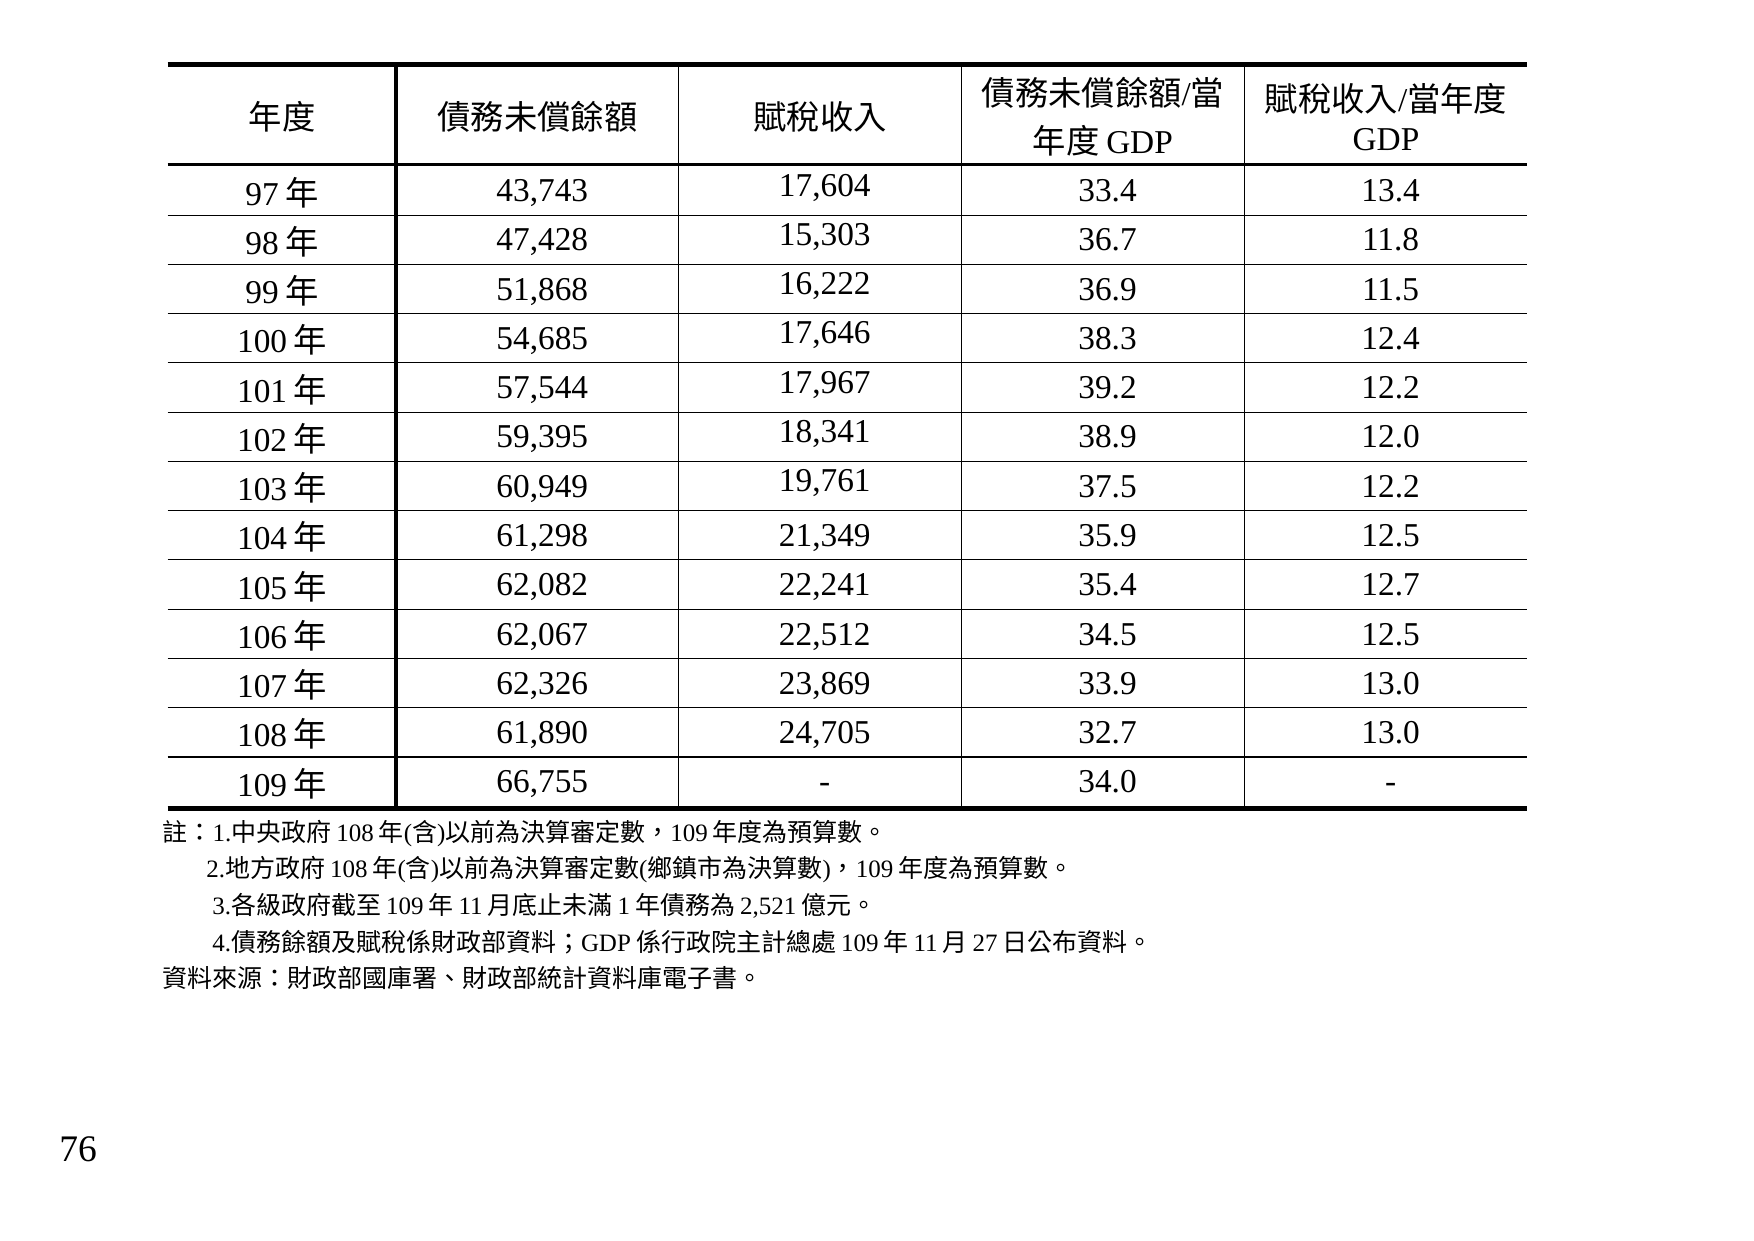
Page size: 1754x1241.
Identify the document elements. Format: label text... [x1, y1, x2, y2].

table_cell 60,949 [398, 462, 678, 510]
table_header 賦稅收入/當年度GDP [1245, 67, 1527, 163]
table_cell 100年 [168, 314, 394, 362]
table_cell 61,890 [398, 708, 678, 756]
table_header 賦稅收入 [679, 67, 961, 163]
table_cell 12.5 [1245, 610, 1527, 658]
table_cell 34.0 [962, 758, 1244, 806]
table_cell 17,967 [679, 363, 961, 412]
table_cell 13.0 [1245, 659, 1527, 707]
table_cell 102年 [168, 413, 394, 461]
table_cell 38.3 [962, 314, 1244, 362]
table_cell 15,303 [679, 216, 961, 264]
table_cell 54,685 [398, 314, 678, 362]
table_cell 104年 [168, 511, 394, 559]
table_cell 101年 [168, 363, 394, 412]
table_cell 36.7 [962, 216, 1244, 264]
table_cell 33.4 [962, 166, 1244, 214]
table_cell 99年 [168, 265, 394, 313]
table_cell 66,755 [398, 758, 678, 806]
table_cell 108年 [168, 708, 394, 756]
table_cell 62,326 [398, 659, 678, 707]
table_cell 12.5 [1245, 511, 1527, 559]
table_cell 35.9 [962, 511, 1244, 559]
table_cell 39.2 [962, 363, 1244, 412]
text 4.債務餘額及賦稅係財政部資料；GDP係行政院主計總處109年11月27日公布資料。 [59, 928, 1551, 957]
table_cell - [1245, 758, 1527, 806]
text 資料來源：財政部國庫署、財政部統計資料庫電子書。 [162, 964, 1551, 994]
table_cell - [679, 758, 961, 806]
table_cell 57,544 [398, 363, 678, 412]
table_cell 22,241 [679, 560, 961, 609]
table_cell 98年 [168, 216, 394, 264]
table_cell 12.2 [1245, 462, 1527, 510]
table_cell 109年 [168, 758, 394, 806]
table_cell 51,868 [398, 265, 678, 313]
table_cell 12.0 [1245, 413, 1527, 461]
table_cell 105年 [168, 560, 394, 609]
table_cell 103年 [168, 462, 394, 510]
table_cell 36.9 [962, 265, 1244, 313]
table_cell 12.4 [1245, 314, 1527, 362]
table_cell 61,298 [398, 511, 678, 559]
table_cell 24,705 [679, 708, 961, 756]
table_cell 34.5 [962, 610, 1244, 658]
table_header 債務未償餘額/當年度GDP [962, 67, 1244, 163]
table_cell 62,082 [398, 560, 678, 609]
table_cell 23,869 [679, 659, 961, 707]
table_cell 17,604 [679, 166, 961, 214]
table_cell 12.7 [1245, 560, 1527, 609]
table_cell 38.9 [962, 413, 1244, 461]
table_cell 18,341 [679, 413, 961, 461]
table_cell 11.8 [1245, 216, 1527, 264]
table_cell 32.7 [962, 708, 1244, 756]
table_cell 13.4 [1245, 166, 1527, 214]
text 註：1.中央政府108年(含)以前為決算審定數，109年度為預算數。 [162, 818, 1551, 847]
table_cell 97年 [168, 166, 394, 214]
table_header 年度 [168, 67, 394, 163]
table_cell 107年 [168, 659, 394, 707]
table_cell 35.4 [962, 560, 1244, 609]
table_cell 47,428 [398, 216, 678, 264]
table_cell 37.5 [962, 462, 1244, 510]
table_cell 106年 [168, 610, 394, 658]
table_cell 59,395 [398, 413, 678, 461]
table_cell 13.0 [1245, 708, 1527, 756]
table_cell 17,646 [679, 314, 961, 362]
table_cell 12.2 [1245, 363, 1527, 412]
text 3.各級政府截至109年11月底止未滿1年債務為2,521億元。 [59, 891, 1551, 920]
table_cell 16,222 [679, 265, 961, 313]
text 2.地方政府108年(含)以前為決算審定數(鄉鎮市為決算數)，109年度為預算數。 [200, 854, 1551, 884]
table_cell 21,349 [679, 511, 961, 559]
table_cell 22,512 [679, 610, 961, 658]
table_cell 33.9 [962, 659, 1244, 707]
table_cell 62,067 [398, 610, 678, 658]
table_header 債務未償餘額 [398, 67, 678, 163]
table_cell 11.5 [1245, 265, 1527, 313]
table_cell 19,761 [679, 462, 961, 510]
table_cell 43,743 [398, 166, 678, 214]
